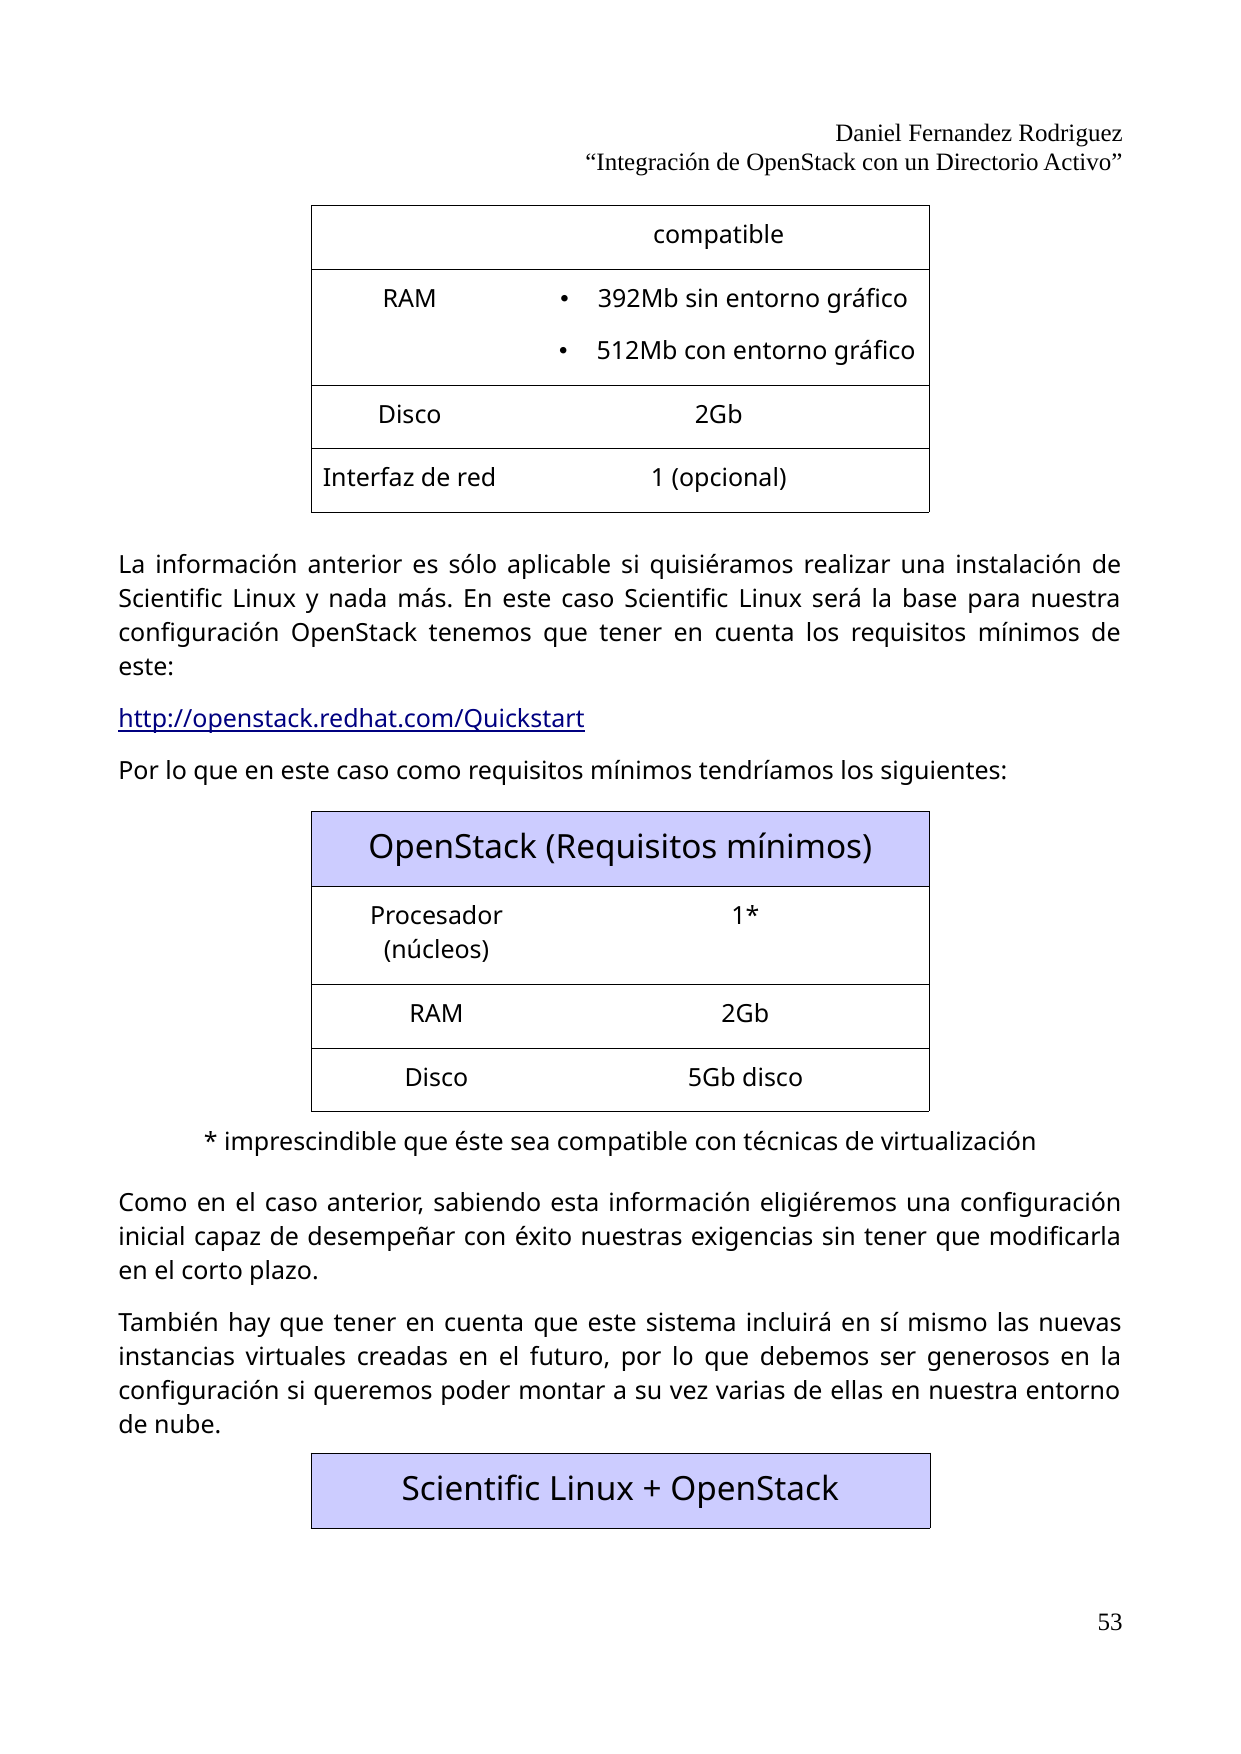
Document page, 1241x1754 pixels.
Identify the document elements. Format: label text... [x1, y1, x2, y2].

table_cell RAM [312, 985, 561, 1047]
text Por lo que en este caso como requisitos mínimos tendríamos los siguientes: [118, 753, 1122, 787]
text http://openstack.redhat.com/Quickstart [118, 701, 1122, 735]
table_cell [312, 206, 508, 269]
text * imprescindible que éste sea compatible con técnicas de virtualización [118, 1123, 1122, 1157]
table_cell 392Mb sin entorno gráfico 512Mb con entorno gráfico [508, 270, 929, 384]
table_cell 2Gb [508, 386, 929, 448]
table_cell Procesador (núcleos) [312, 887, 561, 984]
table_cell 1* [561, 887, 929, 984]
text La información anterior es sólo aplicable si quisiéramos realizar una instalación de Scientific Linux y nada más. En este caso Scientific Linux será la base para nuestra configuración OpenStack tenemos que tener en cuenta los requisitos mínimos de este: [118, 547, 1122, 683]
table_header OpenStack (Requisitos mínimos) [312, 812, 929, 886]
table_cell 2Gb [561, 985, 929, 1047]
table_header Scientific Linux + OpenStack [312, 1454, 930, 1528]
text También hay que tener en cuenta que este sistema incluirá en sí mismo las nuevas instancias virtuales creadas en el futuro, por lo que debemos ser generosos en la configuración si queremos poder montar a su vez varias de ellas en nuestra entorno de nube. [118, 1304, 1122, 1441]
table_cell compatible [508, 206, 929, 269]
table_cell 1 (opcional) [508, 449, 929, 512]
table_cell Disco [312, 1049, 561, 1111]
table_cell Disco [312, 386, 508, 448]
table_cell RAM [312, 270, 508, 384]
table_cell Interfaz de red [312, 449, 508, 512]
table_cell 5Gb disco [561, 1049, 929, 1111]
text Como en el caso anterior, sabiendo esta información eligiéremos una configuración inicial capaz de desempeñar con éxito nuestras exigencias sin tener que modificarla en el corto plazo. [118, 1184, 1122, 1286]
